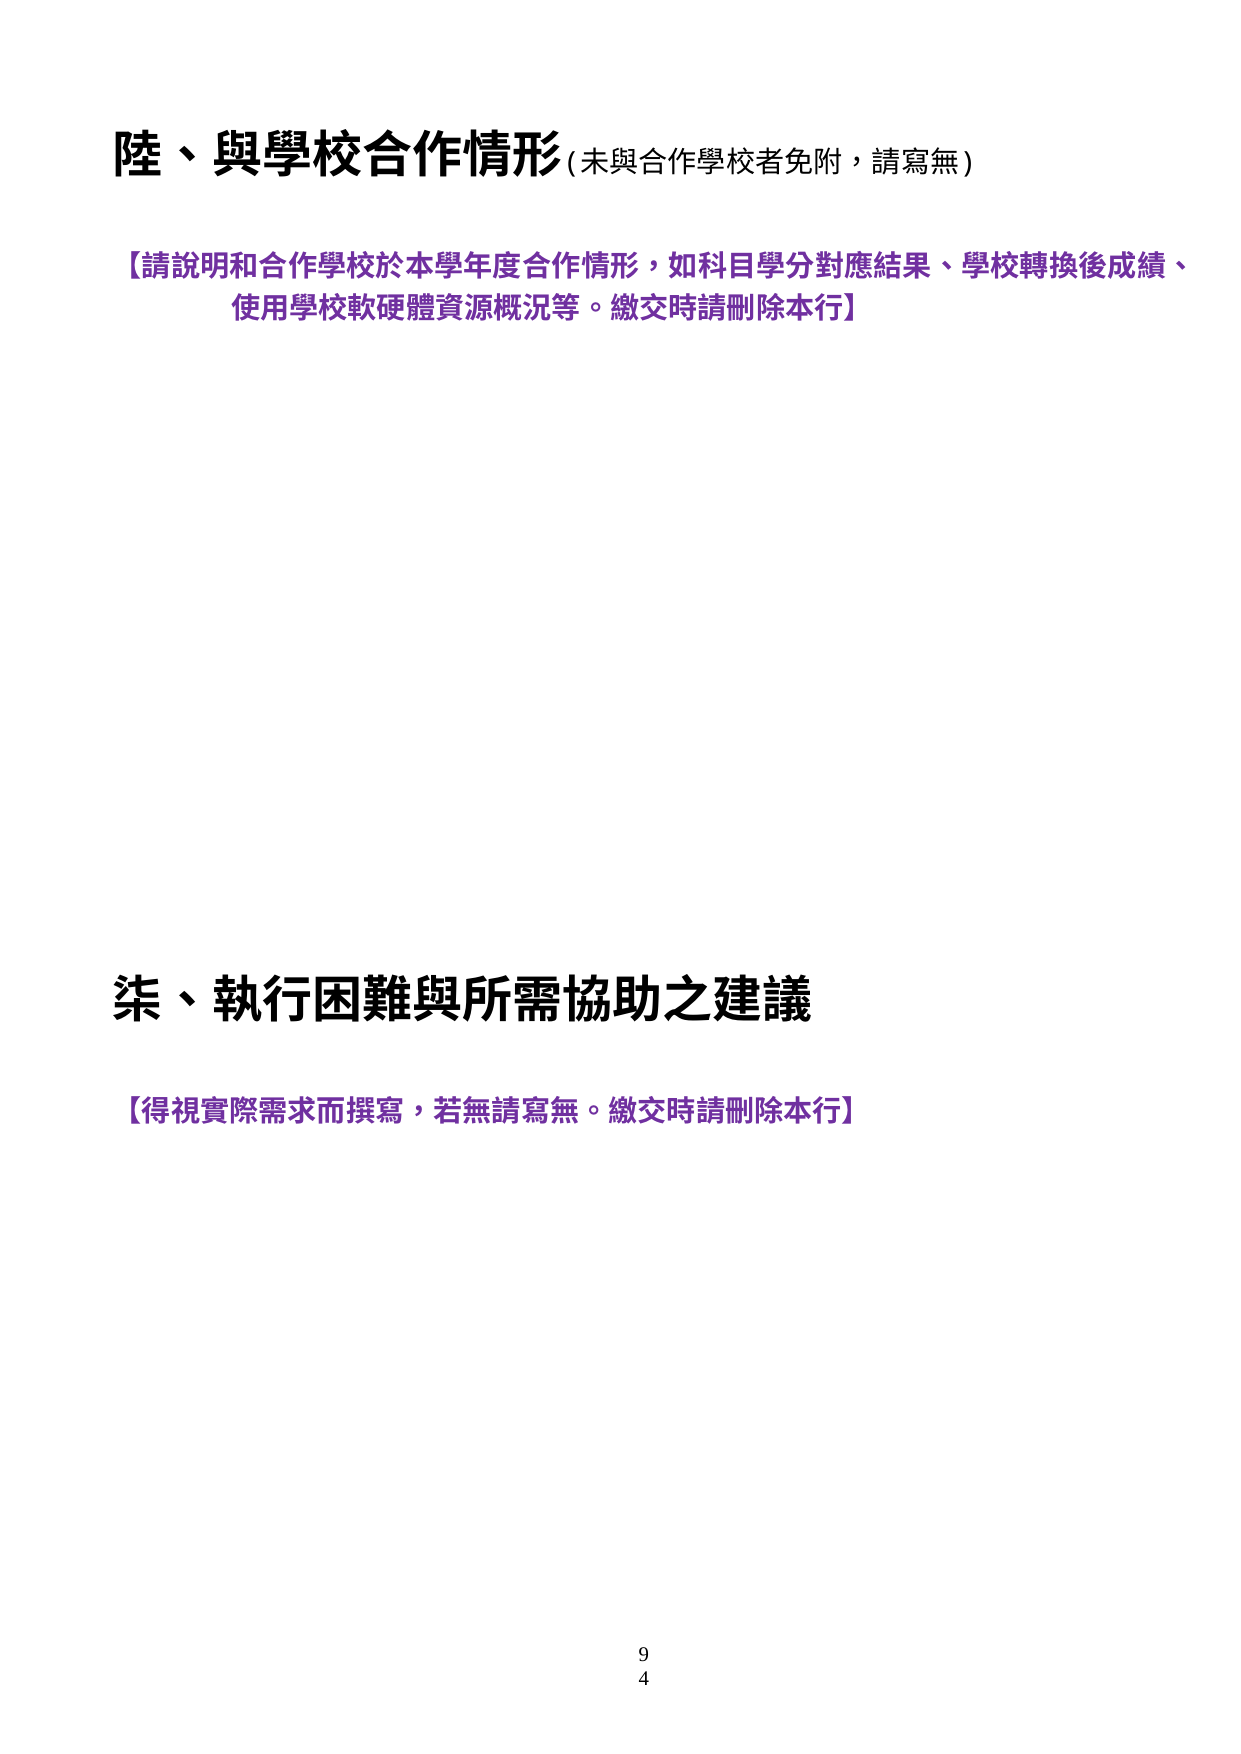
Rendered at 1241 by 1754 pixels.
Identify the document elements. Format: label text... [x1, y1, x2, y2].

text 柒、執行困難與所需協助之建議 [112, 922, 1167, 1047]
text 【得視實際需求而撰寫，若無請寫無。繳交時請刪除本行】 [112, 1087, 1167, 1129]
text 【請說明和合作學校於本學年度合作情形，如科目學分對應結果、學校轉換後成績、使用學校軟硬體資源概況等。繳交時請刪除本行】 [112, 243, 1167, 327]
text 陸、與學校合作情形(未與合作學校者免附，請寫無) [112, 78, 1167, 203]
